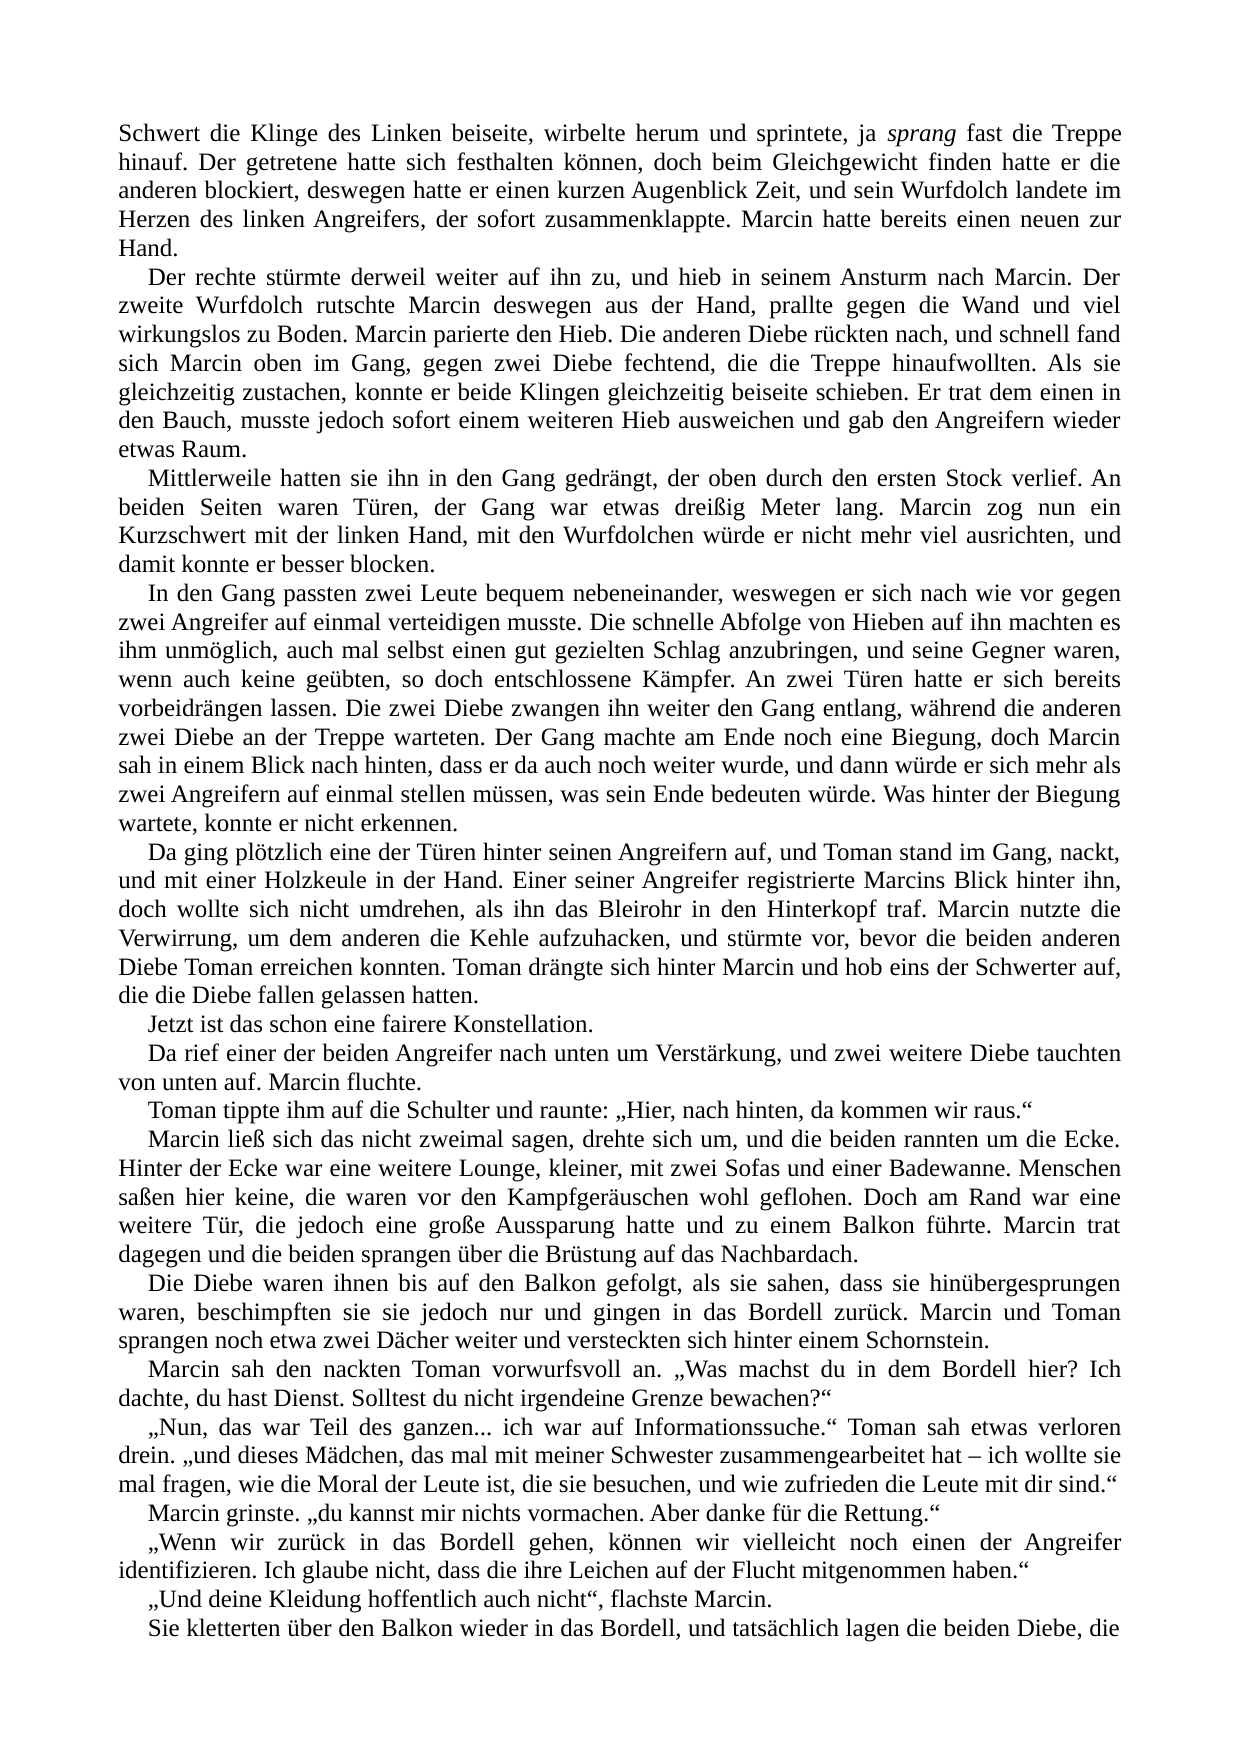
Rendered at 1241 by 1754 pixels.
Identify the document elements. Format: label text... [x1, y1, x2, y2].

text Marcin grinste. „du kannst mir nichts vormachen. Aber danke für die Rettung.“ [118, 1498, 1122, 1527]
text Der rechte stürmte derweil weiter auf ihn zu, und hieb in seinem Ansturm nach Marcin. Der zweite Wurfdolch rutschte Marcin deswegen aus der Hand, prallte gegen die Wand und viel wirkungslos zu Boden. Marcin parierte den Hieb. Die anderen Diebe rückten nach, und schnell fand sich Marcin oben im Gang, gegen zwei Diebe fechtend, die die Treppe hinaufwollten. Als sie gleichzeitig zustachen, konnte er beide Klingen gleichzeitig beiseite schieben. Er trat dem einen in den Bauch, musste jedoch sofort einem weiteren Hieb ausweichen und gab den Angreifern wieder etwas Raum. [118, 262, 1122, 463]
text „Und deine Kleidung hoffentlich auch nicht“, flachste Marcin. [118, 1584, 1122, 1613]
text Toman tippte ihm auf die Schulter und raunte: „Hier, nach hinten, da kommen wir raus.“ [118, 1096, 1122, 1124]
text Da rief einer der beiden Angreifer nach unten um Verstärkung, und zwei weitere Diebe tauchten von unten auf. Marcin fluchte. [118, 1038, 1122, 1096]
text Schwert die Klinge des Linken beiseite, wirbelte herum und sprintete, ja sprang fast die Treppe hinauf. Der getretene hatte sich festhalten können, doch beim Gleichgewicht finden hatte er die anderen blockiert, deswegen hatte er einen kurzen Augenblick Zeit, und sein Wurfdolch landete im Herzen des linken Angreifers, der sofort zusammenklappte. Marcin hatte bereits einen neuen zur Hand. [118, 118, 1122, 262]
text Mittlerweile hatten sie ihn in den Gang gedrängt, der oben durch den ersten Stock verlief. An beiden Seiten waren Türen, der Gang war etwas dreißig Meter lang. Marcin zog nun ein Kurzschwert mit der linken Hand, mit den Wurfdolchen würde er nicht mehr viel ausrichten, und damit konnte er besser blocken. [118, 463, 1122, 578]
text „Wenn wir zurück in das Bordell gehen, können wir vielleicht noch einen der Angreifer identifizieren. Ich glaube nicht, dass die ihre Leichen auf der Flucht mitgenommen haben.“ [118, 1527, 1122, 1584]
text „Nun, das war Teil des ganzen... ich war auf Informationssuche.“ Toman sah etwas verloren drein. „und dieses Mädchen, das mal mit meiner Schwester zusammengearbeitet hat – ich wollte sie mal fragen, wie die Moral der Leute ist, die sie besuchen, und wie zufrieden die Leute mit dir sind.“ [118, 1412, 1122, 1498]
text In den Gang passten zwei Leute bequem nebeneinander, weswegen er sich nach wie vor gegen zwei Angreifer auf einmal verteidigen musste. Die schnelle Abfolge von Hieben auf ihn machten es ihm unmöglich, auch mal selbst einen gut gezielten Schlag anzubringen, und seine Gegner waren, wenn auch keine geübten, so doch entschlossene Kämpfer. An zwei Türen hatte er sich bereits vorbeidrängen lassen. Die zwei Diebe zwangen ihn weiter den Gang entlang, während die anderen zwei Diebe an der Treppe warteten. Der Gang machte am Ende noch eine Biegung, doch Marcin sah in einem Blick nach hinten, dass er da auch noch weiter wurde, und dann würde er sich mehr als zwei Angreifern auf einmal stellen müssen, was sein Ende bedeuten würde. Was hinter der Biegung wartete, konnte er nicht erkennen. [118, 578, 1122, 837]
text Marcin ließ sich das nicht zweimal sagen, drehte sich um, und die beiden rannten um die Ecke. Hinter der Ecke war eine weitere Lounge, kleiner, mit zwei Sofas und einer Badewanne. Menschen saßen hier keine, die waren vor den Kampfgeräuschen wohl geflohen. Doch am Rand war eine weitere Tür, die jedoch eine große Aussparung hatte und zu einem Balkon führte. Marcin trat dagegen und die beiden sprangen über die Brüstung auf das Nachbardach. [118, 1124, 1122, 1268]
text Die Diebe waren ihnen bis auf den Balkon gefolgt, als sie sahen, dass sie hinübergesprungen waren, beschimpften sie sie jedoch nur und gingen in das Bordell zurück. Marcin und Toman sprangen noch etwa zwei Dächer weiter und versteckten sich hinter einem Schornstein. [118, 1268, 1122, 1354]
text Sie kletterten über den Balkon wieder in das Bordell, und tatsächlich lagen die beiden Diebe, die [118, 1613, 1122, 1642]
text Marcin sah den nackten Toman vorwurfsvoll an. „Was machst du in dem Bordell hier? Ich dachte, du hast Dienst. Solltest du nicht irgendeine Grenze bewachen?“ [118, 1354, 1122, 1412]
text Da ging plötzlich eine der Türen hinter seinen Angreifern auf, und Toman stand im Gang, nackt, und mit einer Holzkeule in der Hand. Einer seiner Angreifer registrierte Marcins Blick hinter ihn, doch wollte sich nicht umdrehen, als ihn das Bleirohr in den Hinterkopf traf. Marcin nutzte die Verwirrung, um dem anderen die Kehle aufzuhacken, und stürmte vor, bevor die beiden anderen Diebe Toman erreichen konnten. Toman drängte sich hinter Marcin und hob eins der Schwerter auf, die die Diebe fallen gelassen hatten. [118, 837, 1122, 1009]
text Jetzt ist das schon eine fairere Konstellation. [118, 1009, 1122, 1038]
